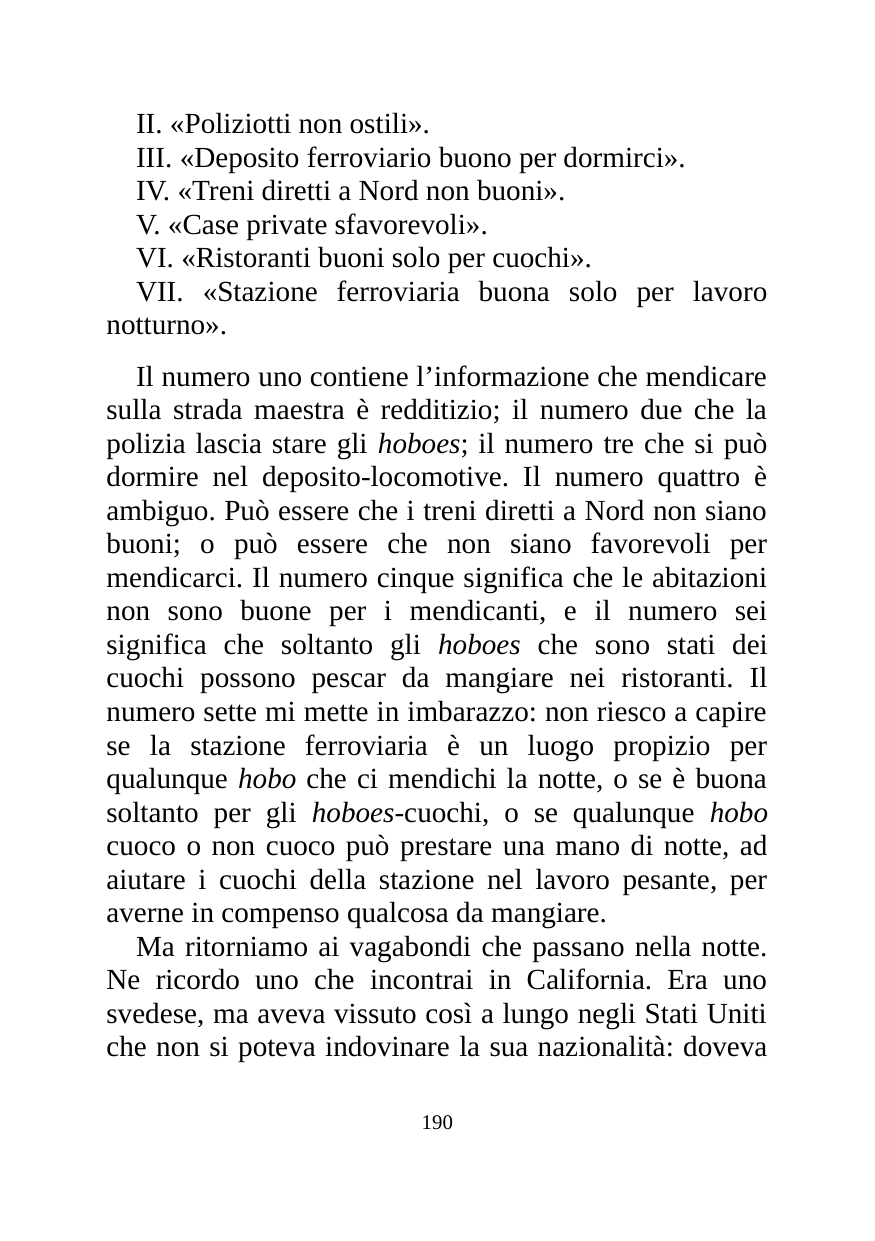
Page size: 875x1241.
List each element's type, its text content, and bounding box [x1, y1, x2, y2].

text Il numero uno contiene l’informazione che mendicare sulla strada maestra è redditizio; il numero due che la polizia lascia stare gli hoboes; il numero tre che si può dormire nel deposito-locomotive. Il numero quattro è ambiguo. Può essere che i treni diretti a Nord non siano buoni; o può essere che non siano favorevoli per mendicarci. Il numero cinque significa che le abitazioni non sono buone per i mendicanti, e il numero sei significa che soltanto gli hoboes che sono stati dei cuochi possono pescar da mangiare nei ristoranti. Il numero sette mi mette in imbarazzo: non riesco a capire se la stazione ferroviaria è un luogo propizio per qualunque hobo che ci mendichi la notte, o se è buona soltanto per gli hoboes-cuochi, o se qualunque hobo cuoco o non cuoco può prestare una mano di notte, ad aiutare i cuochi della stazione nel lavoro pesante, per averne in compenso qualcosa da mangiare. [106, 359, 768, 929]
text IV. «Treni diretti a Nord non buoni». [106, 173, 768, 207]
text III. «Deposito ferroviario buono per dormirci». [106, 140, 768, 173]
text V. «Case private sfavorevoli». [106, 207, 768, 240]
text VI. «Ristoranti buoni solo per cuochi». [106, 240, 768, 274]
text VII. «Stazione ferroviaria buona solo per lavoro notturno». [106, 274, 768, 341]
text II. «Poliziotti non ostili». [106, 106, 768, 140]
text Ma ritorniamo ai vagabondi che passano nella notte. Ne ricordo uno che incontrai in California. Era uno svedese, ma aveva vissuto così a lungo negli Stati Uniti che non si poteva indovinare la sua nazionalità: doveva [106, 929, 768, 1063]
